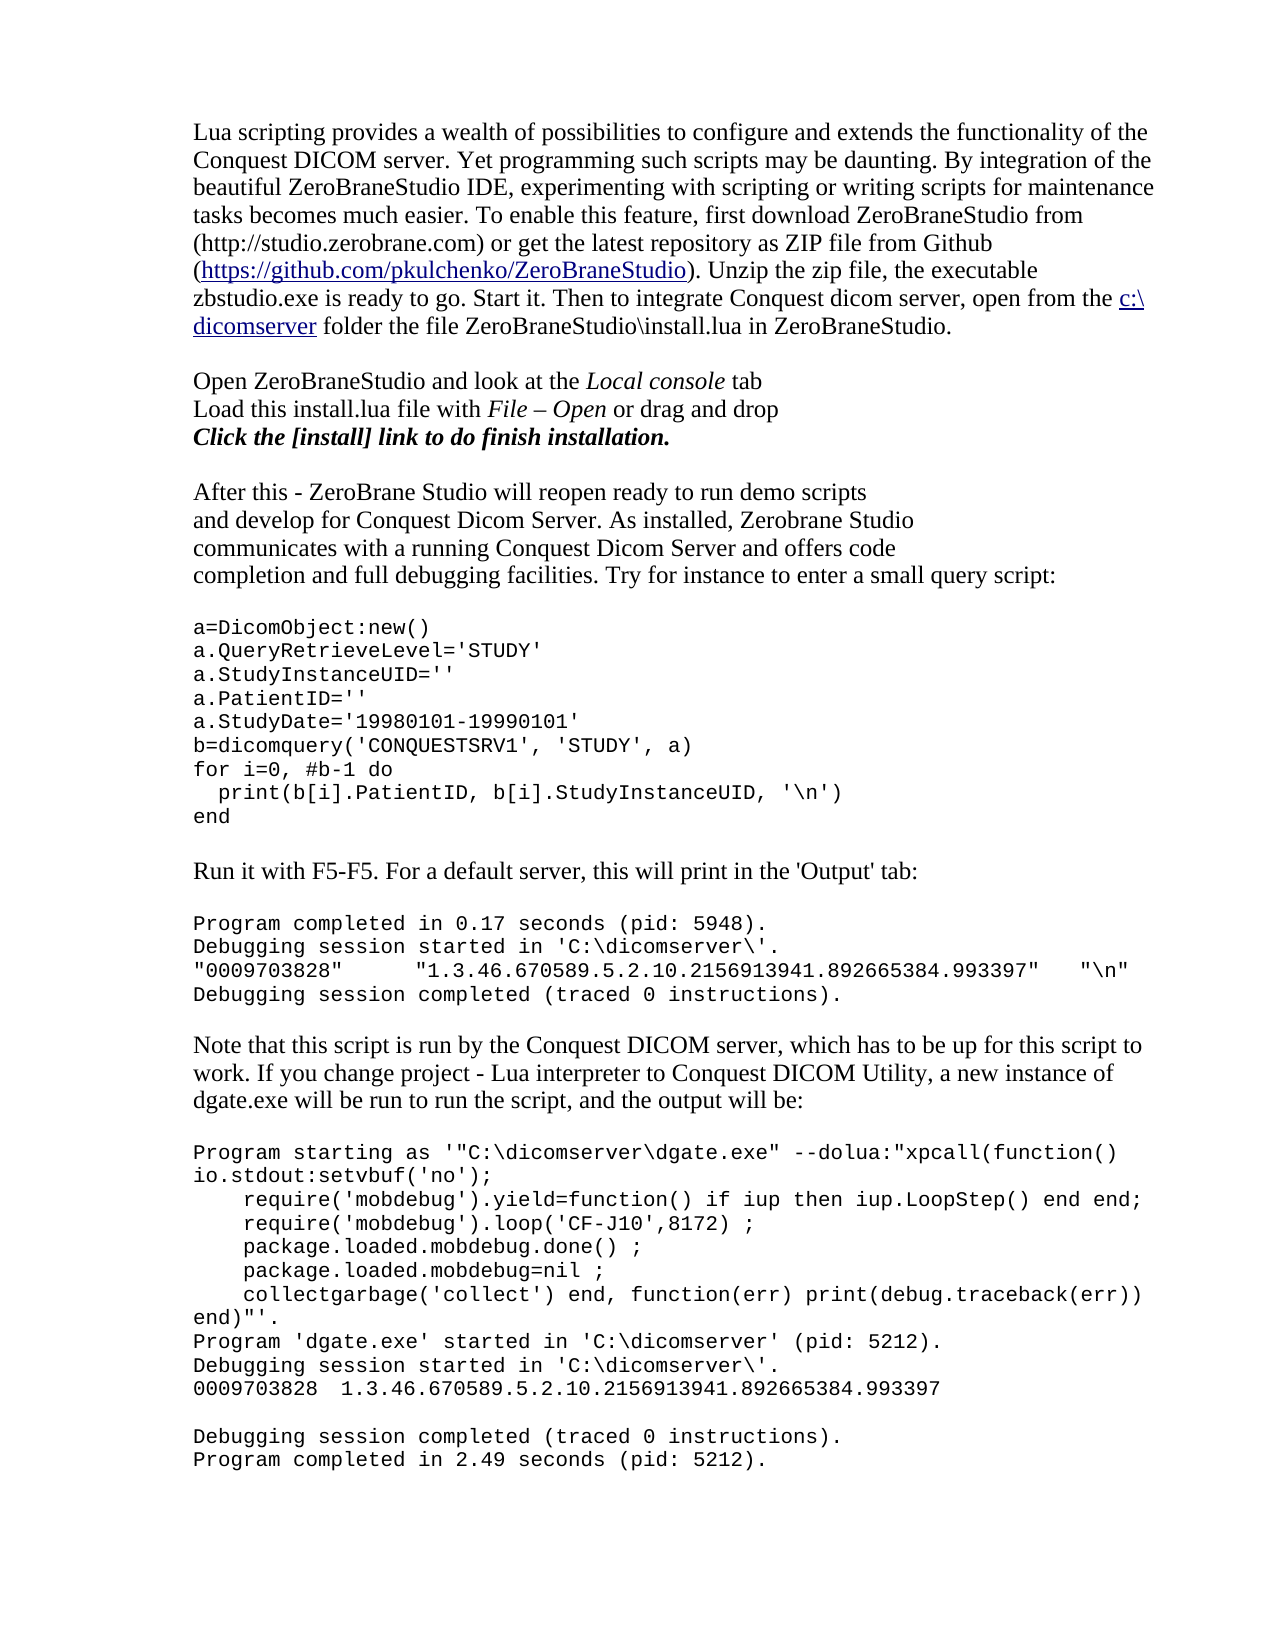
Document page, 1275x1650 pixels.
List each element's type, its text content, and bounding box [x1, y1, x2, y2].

text package.loaded.mobdebug.done() ; [193, 1236, 1157, 1260]
text a.StudyInstanceUID='' [193, 664, 1157, 688]
text a=DicomObject:new() [193, 617, 1157, 641]
text Debugging session completed (traced 0 instructions). [193, 1426, 1157, 1449]
text Debugging session started in 'C:\dicomserver\'. [193, 936, 1157, 960]
text Debugging session started in 'C:\dicomserver\'. [193, 1355, 1157, 1378]
text end [193, 806, 1157, 830]
text Program completed in 2.49 seconds (pid: 5212). [193, 1449, 1157, 1473]
text Lua scripting provides a wealth of possibilities to configure and extends the functionality of the Conquest DICOM server. Yet programming such scripts may be daunting. By integration of the beautiful ZeroBraneStudio IDE, experimenting with scripting or writing scripts for maintenance tasks becomes much easier. To enable this feature, first download ZeroBraneStudio from (http://studio.zerobrane.com) or get the latest repository as ZIP file from Github (https://github.com/pkulchenko/ZeroBraneStudio). Unzip the zip file, the executable zbstudio.exe is ready to go. Start it. Then to integrate Conquest dicom server, open from the c:\dicomserver folder the file ZeroBraneStudio\install.lua in ZeroBraneStudio. [193, 118, 1157, 340]
text Program starting as '"C:\dicomserver\dgate.exe" --dolua:"xpcall(function() io.stdout:setvbuf('no'); [193, 1142, 1157, 1189]
text a.StudyDate='19980101-19990101' [193, 711, 1157, 735]
text Load this install.lua file with File – Open or drag and drop [193, 395, 1157, 423]
text Click the [install] link to do finish installation. [193, 423, 1157, 451]
text After this - ZeroBrane Studio will reopen ready to run demo scripts [193, 478, 1157, 506]
text for i=0, #b-1 do [193, 759, 1157, 782]
text Run it with F5-F5. For a default server, this will print in the 'Output' tab: [193, 857, 1157, 885]
text "0009703828" "1.3.46.670589.5.2.10.2156913941.892665384.993397" "\n" [193, 960, 1157, 984]
text package.loaded.mobdebug=nil ; [193, 1260, 1157, 1284]
text and develop for Conquest Dicom Server. As installed, Zerobrane Studio [193, 506, 1157, 534]
text 0009703828 1.3.46.670589.5.2.10.2156913941.892665384.993397 [193, 1378, 1157, 1402]
text require('mobdebug').yield=function() if iup then iup.LoopStep() end end; [193, 1189, 1157, 1213]
text collectgarbage('collect') end, function(err) print(debug.traceback(err)) end)"'. [193, 1284, 1157, 1331]
text b=dicomquery('CONQUESTSRV1', 'STUDY', a) [193, 735, 1157, 759]
text require('mobdebug').loop('CF-J10',8172) ; [193, 1213, 1157, 1236]
text Program completed in 0.17 seconds (pid: 5948). [193, 913, 1157, 936]
text Open ZeroBraneStudio and look at the Local console tab [193, 367, 1157, 395]
text communicates with a running Conquest Dicom Server and offers code [193, 534, 1157, 561]
text a.QueryRetrieveLevel='STUDY' [193, 641, 1157, 664]
text print(b[i].PatientID, b[i].StudyInstanceUID, '\n') [193, 782, 1157, 806]
text Program 'dgate.exe' started in 'C:\dicomserver' (pid: 5212). [193, 1331, 1157, 1355]
text completion and full debugging facilities. Try for instance to enter a small query script: [193, 561, 1157, 589]
text Note that this script is run by the Conquest DICOM server, which has to be up for this script to work. If you change project - Lua interpreter to Conquest DICOM Utility, a new instance of dgate.exe will be run to run the script, and the output will be: [193, 1031, 1157, 1114]
text a.PatientID='' [193, 688, 1157, 711]
text Debugging session completed (traced 0 instructions). [193, 984, 1157, 1007]
